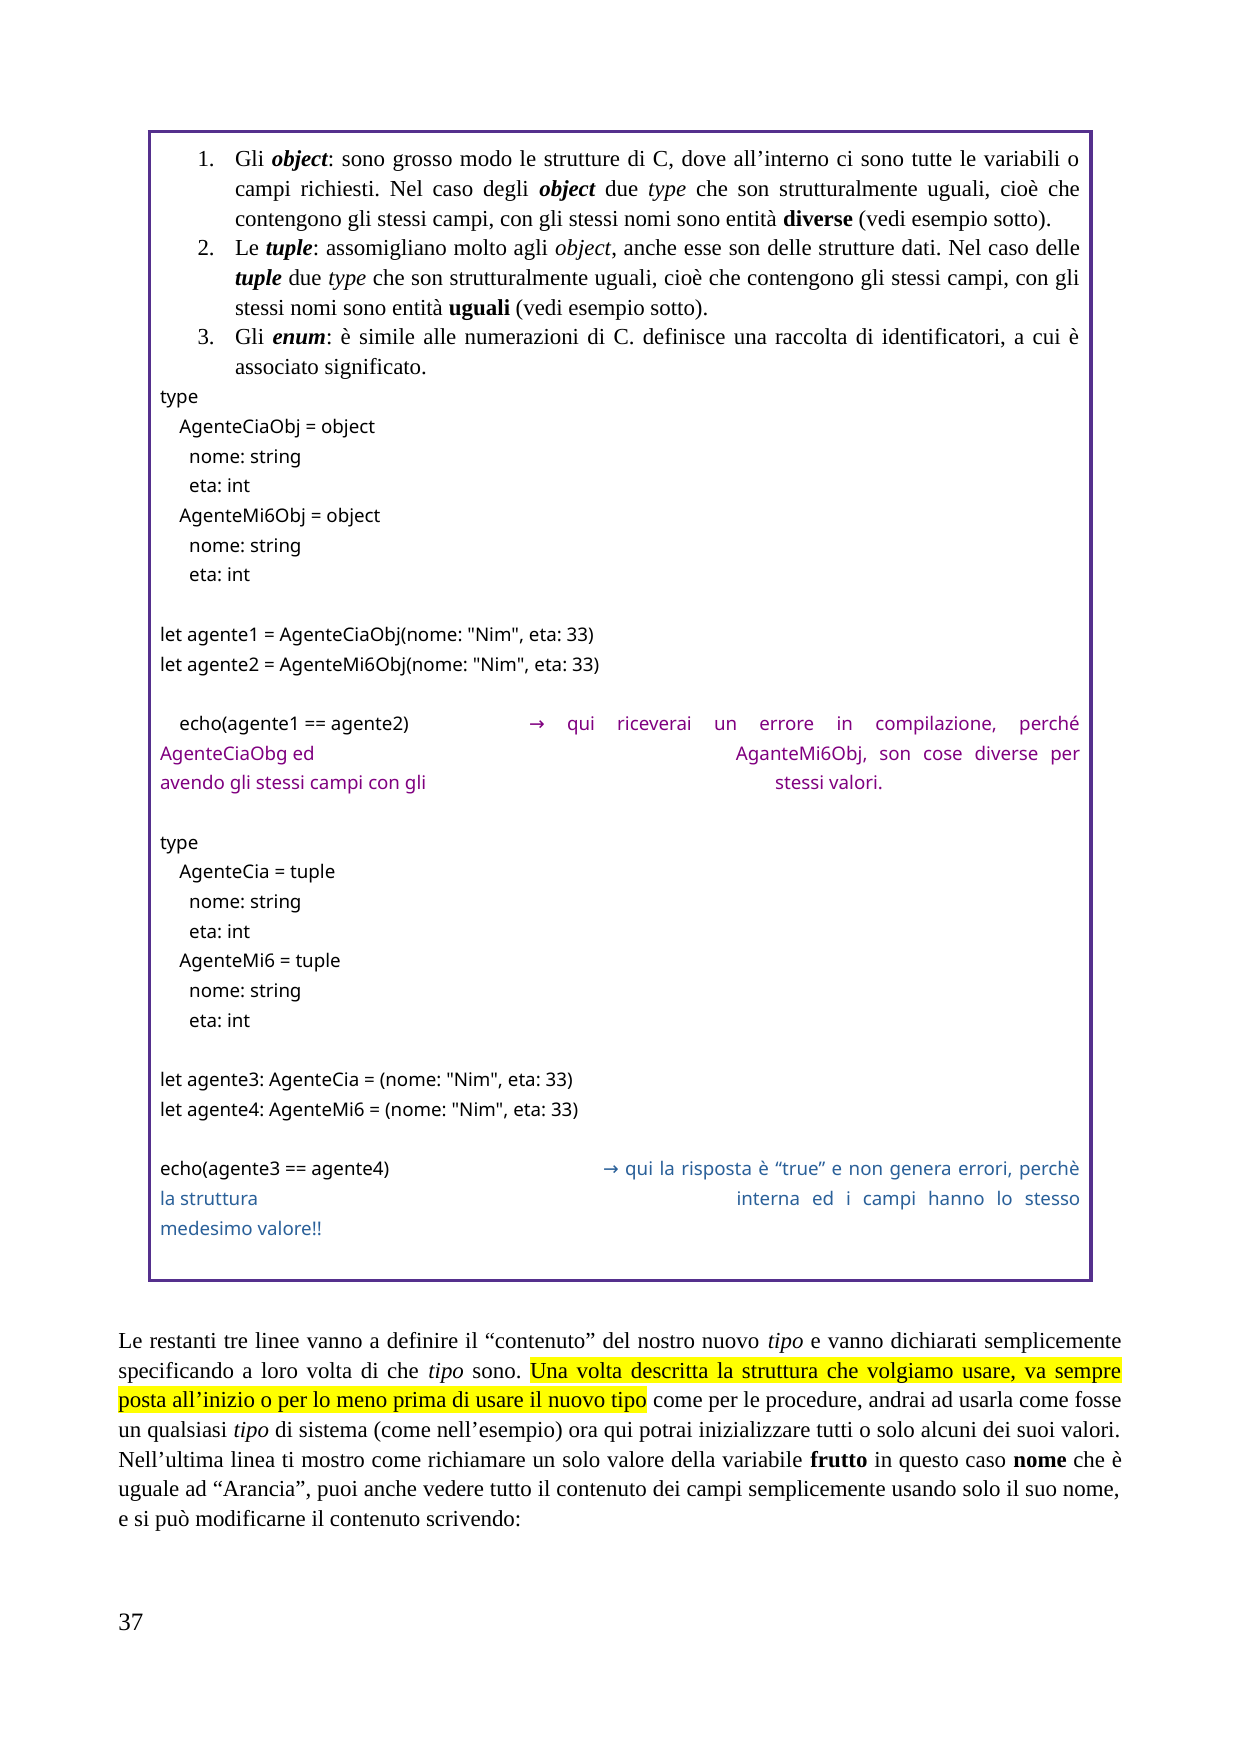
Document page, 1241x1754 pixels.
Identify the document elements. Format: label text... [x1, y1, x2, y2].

list AgenteCiaObj = object [160, 409, 1081, 439]
list let agente4: AgenteMi6 = (nome: "Nim", eta: 33) [160, 1092, 1081, 1122]
list nome: string [160, 528, 1081, 558]
list Gli object: sono grosso modo le strutture di C, dove all’interno ci sono tutte le variabili o campi richiesti. Nel caso degli object due type che son strutturalmente uguali, cioè che contengono gli stessi campi, con gli stessi nomi sono entità diverse (vedi esempio sotto). [197, 142, 1081, 231]
list AgenteMi6 = tuple [160, 943, 1081, 973]
list nome: string [160, 973, 1081, 1003]
list AgenteCia = tuple [160, 854, 1081, 884]
list Le tuple: assomigliano molto agli object, anche esse son delle strutture dati. Nel caso delle tuple due type che son strutturalmente uguali, cioè che contengono gli stessi campi, con gli stessi nomi sono entità uguali (vedi esempio sotto). [197, 231, 1081, 320]
list echo(agente3 == agente4) → qui la risposta è “true” e non genera errori, perchè la struttura interna ed i campi hanno lo stesso medesimo valore!! [160, 1151, 1081, 1240]
list nome: string [160, 884, 1081, 914]
list let agente3: AgenteCia = (nome: "Nim", eta: 33) [160, 1062, 1081, 1092]
list eta: int [160, 468, 1081, 498]
list type [160, 825, 1081, 854]
list let agente1 = AgenteCiaObj(nome: "Nim", eta: 33) [160, 617, 1081, 647]
list type [160, 379, 1081, 409]
list AgenteMi6Obj = object [160, 498, 1081, 528]
list echo(agente1 == agente2) → qui riceverai un errore in compilazione, perché AgenteCiaObg ed AganteMi6Obj, son cose diverse per avendo gli stessi campi con gli stessi valori. [160, 706, 1081, 795]
list nome: string [160, 439, 1081, 468]
list eta: int [160, 558, 1081, 587]
text Le restanti tre linee vanno a definire il “contenuto” del nostro nuovo tipo e vanno dichiarati semplicemente specificando a loro volta di che tipo sono. Una volta descritta la struttura che volgiamo usare, va sempre posta all’inizio o per lo meno prima di usare il nuovo tipo come per le procedure, andrai ad usarla come fosse un qualsiasi tipo di sistema (come nell’esempio) ora qui potrai inizializzare tutti o solo alcuni dei suoi valori. Nell’ultima linea ti mostro come richiamare un solo valore della variabile frutto in questo caso nome che è uguale ad “Arancia”, puoi anche vedere tutto il contenuto dei campi semplicemente usando solo il suo nome, e si può modificarne il contenuto scrivendo: [118, 1324, 1122, 1531]
list Gli enum: è simile alle numerazioni di C. definisce una raccolta di identificatori, a cui è associato significato. [197, 320, 1081, 379]
list let agente2 = AgenteMi6Obj(nome: "Nim", eta: 33) [160, 647, 1081, 676]
list eta: int [160, 914, 1081, 943]
list eta: int [160, 1003, 1081, 1033]
